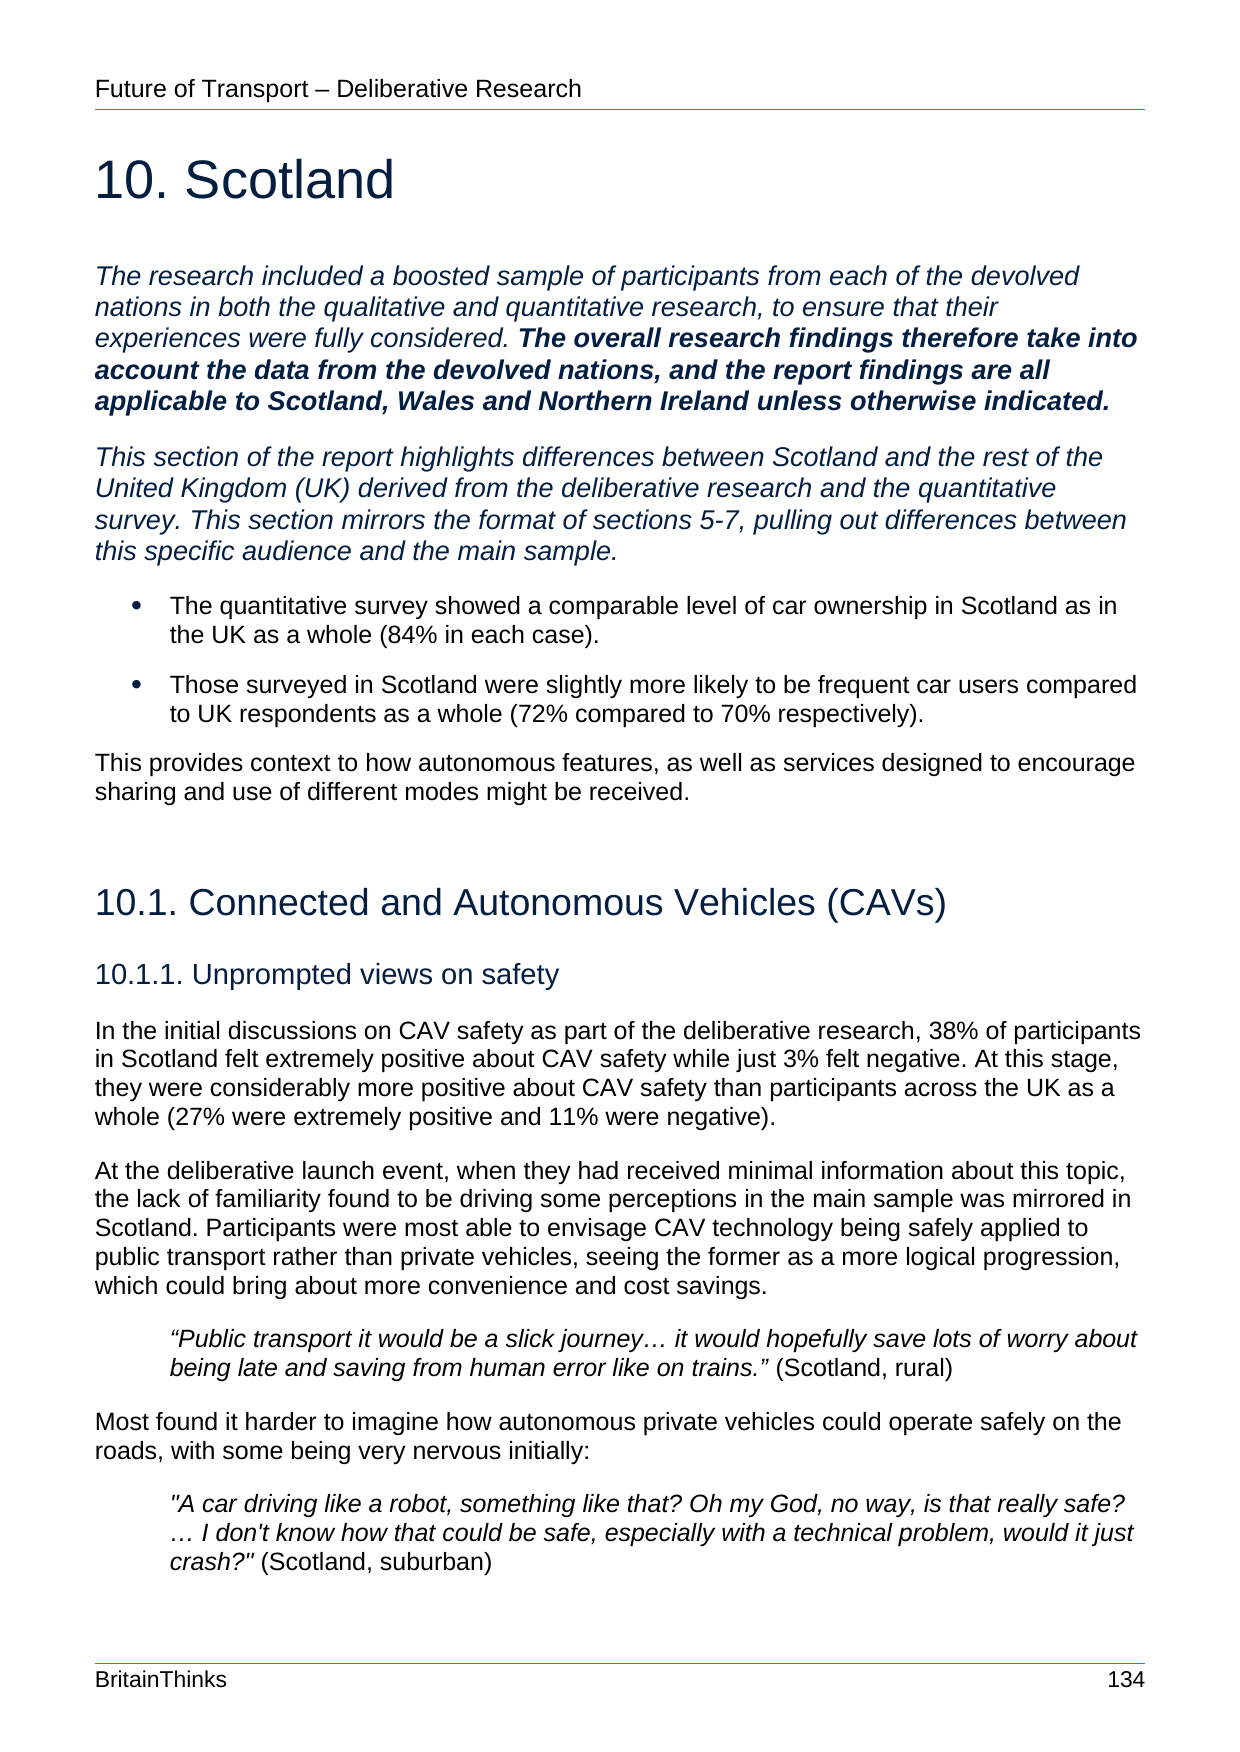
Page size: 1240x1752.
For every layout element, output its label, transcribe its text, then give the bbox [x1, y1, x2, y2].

text Most found it harder to imagine how autonomous private vehicles could operate safely on the roads, with some being very nervous initially: [94, 1407, 1145, 1464]
subtitle 10.1.1. Unprompted views on safety [94, 957, 1145, 991]
text At the deliberative launch event, when they had received minimal information about this topic, the lack of familiarity found to be driving some perceptions in the main sample was mirrored in Scotland. Participants were most able to envisage CAV technology being safely applied to public transport rather than private vehicles, seeing the former as a more logical progression, which could bring about more convenience and cost savings. [94, 1156, 1145, 1299]
text This section of the report highlights differences between Scotland and the rest of the United Kingdom (UK) derived from the deliberative research and the quantitative survey. This section mirrors the format of sections 5-7, pulling out differences between this specific audience and the main sample. [94, 441, 1145, 566]
subtitle 10.1. Connected and Autonomous Vehicles (CAVs) [94, 881, 1145, 924]
list The quantitative survey showed a comparable level of car ownership in Scotland as in the UK as a whole (84% in each case). [132, 591, 1145, 649]
text In the initial discussions on CAV safety as part of the deliberative research, 38% of participants in Scotland felt extremely positive about CAV safety while just 3% felt negative. At this stage, they were considerably more positive about CAV safety than participants across the UK as a whole (27% were extremely positive and 11% were negative). [94, 1016, 1145, 1131]
list Those surveyed in Scotland were slightly more likely to be frequent car users compared to UK respondents as a whole (72% compared to 70% respectively). [132, 670, 1145, 727]
text "A car driving like a robot, something like that? Oh my God, no way, is that really safe? … I don't know how that could be safe, especially with a technical problem, would it just crash?" (Scotland, suburban) [169, 1489, 1145, 1576]
text The research included a boosted sample of participants from each of the devolved nations in both the qualitative and quantitative research, to ensure that their experiences were fully considered. The overall research findings therefore take into account the data from the devolved nations, and the report findings are all applicable to Scotland, Wales and Northern Ireland unless otherwise indicated. [94, 260, 1145, 416]
text “Public transport it would be a slick journey… it would hopefully save lots of worry about being late and saving from human error like on trains.” (Scotland, rural) [169, 1324, 1145, 1382]
text This provides context to how autonomous features, as well as services designed to encourage sharing and use of different modes might be received. [94, 748, 1145, 806]
subtitle 10. Scotland [94, 148, 1145, 210]
